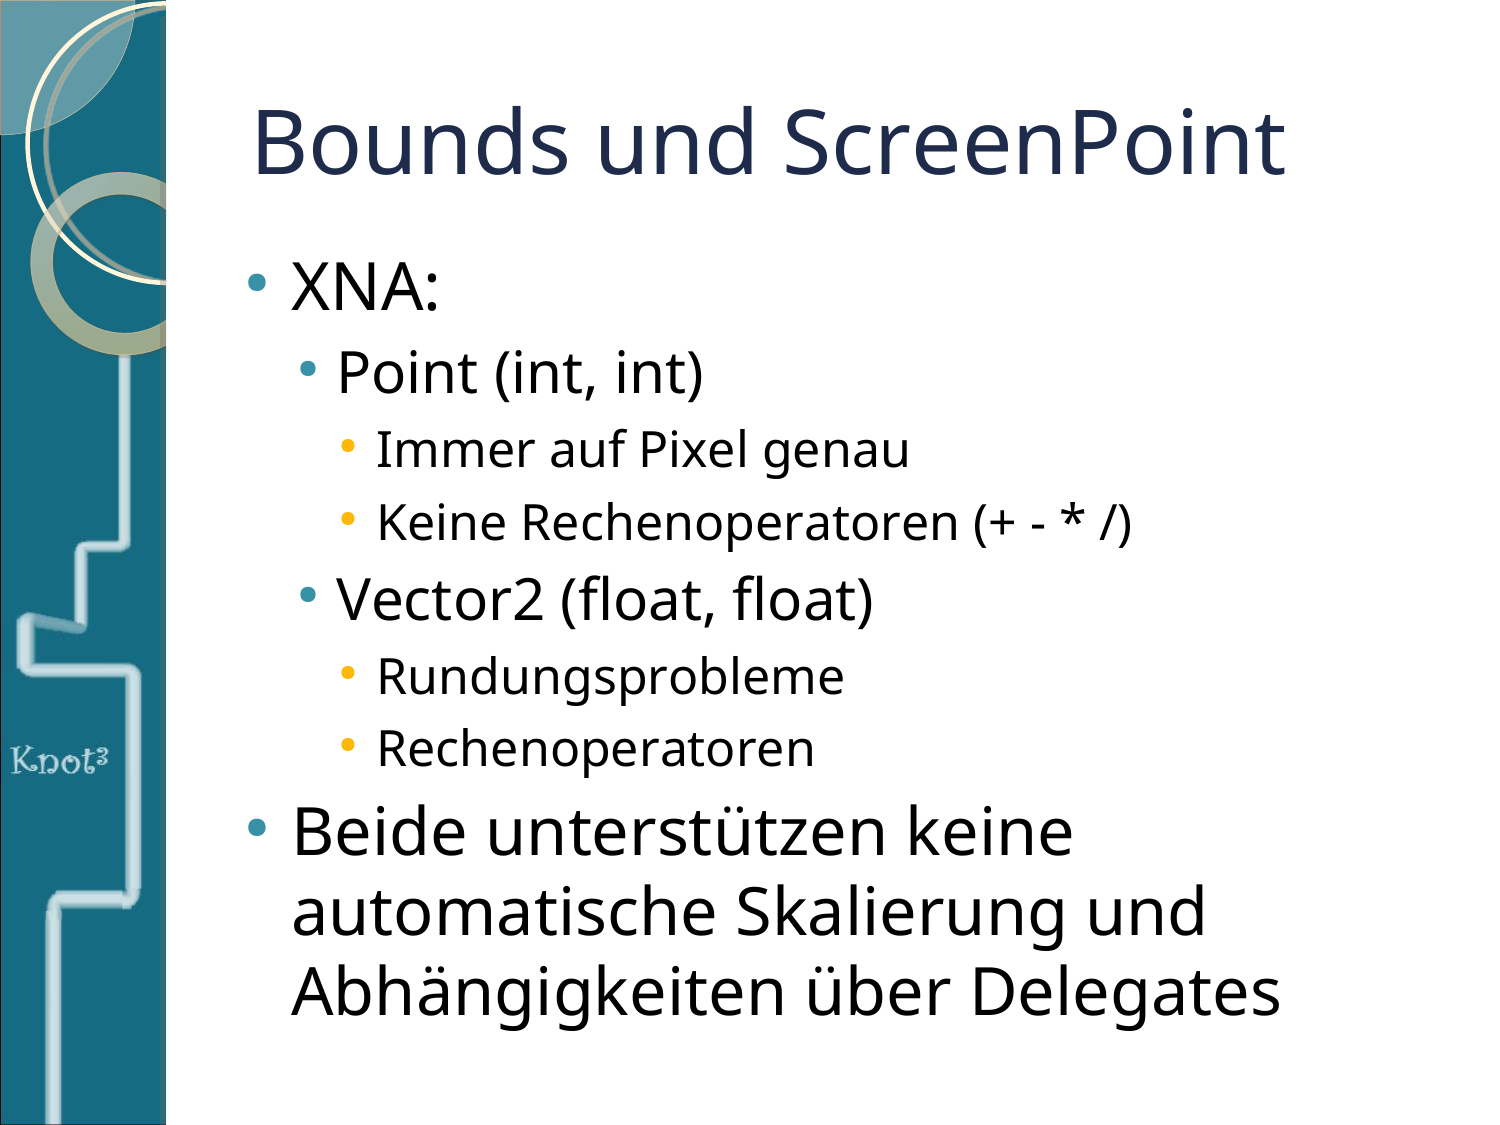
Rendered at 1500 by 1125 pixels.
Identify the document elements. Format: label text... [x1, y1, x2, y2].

picture [0, 11, 166, 1125]
title Bounds und ScreenPoint [235, 23, 1466, 254]
picture [136, 0, 166, 4]
list XNA: Point (int, int) Immer auf Pixel genau Keine Rechenoperatoren (+ - * /) Vector2 (float, float) Rundungsprobleme Rechenoperatoren Beide unterstützen keine automatische Skalierung und Abhängigkeiten über Delegates [216, 236, 1447, 1037]
